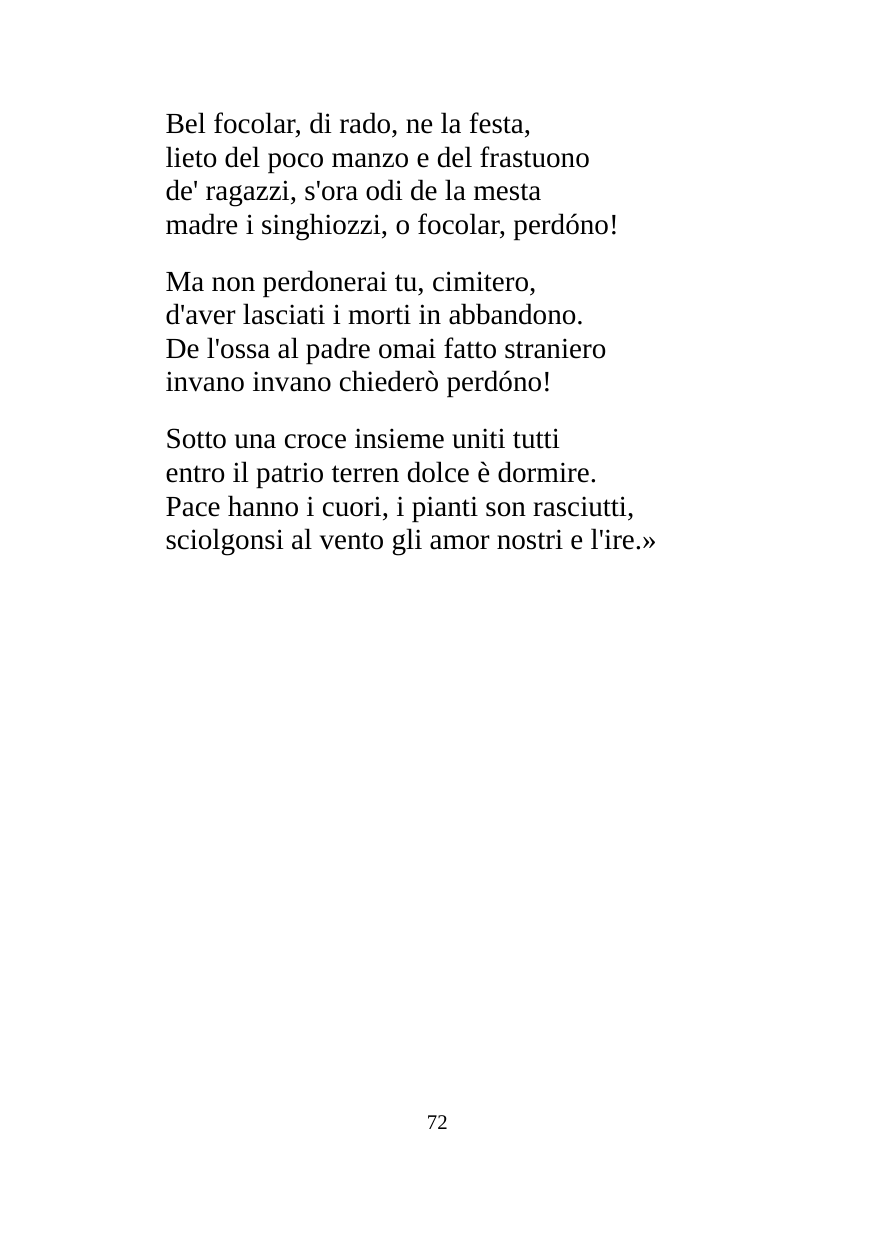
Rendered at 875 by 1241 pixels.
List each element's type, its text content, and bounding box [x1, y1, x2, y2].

text Sotto una croce insieme uniti tutti entro il patrio terren dolce è dormire. Pace hanno i cuori, i pianti son rasciutti, sciolgonsi al vento gli amor nostri e l'ire.» [165, 422, 768, 556]
text Bel focolar, di rado, ne la festa, lieto del poco manzo e del frastuono de' ragazzi, s'ora odi de la mesta madre i singhiozzi, o focolar, perdóno! [165, 106, 768, 240]
text Ma non perdonerai tu, cimitero, d'aver lasciati i morti in abbandono. De l'ossa al padre omai fatto straniero invano invano chiederò perdóno! [165, 264, 768, 398]
